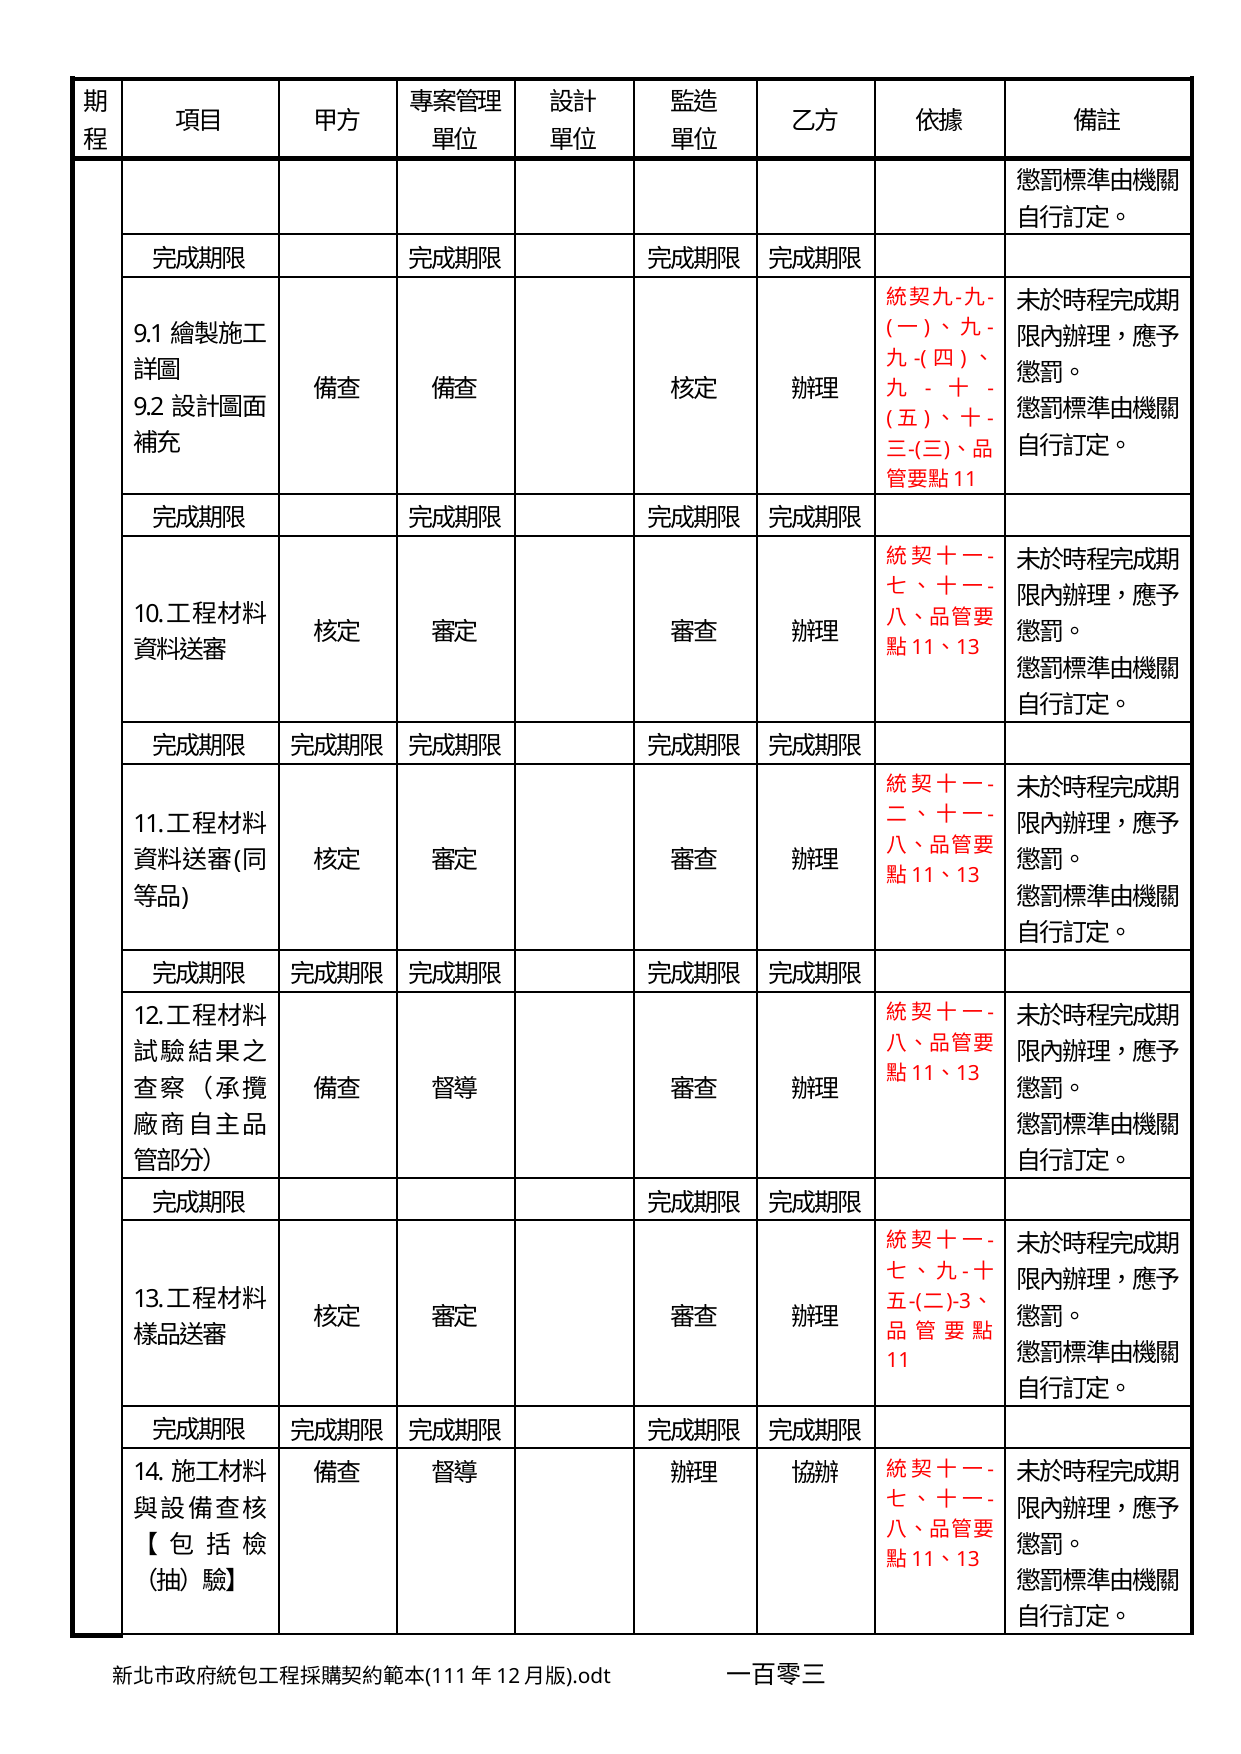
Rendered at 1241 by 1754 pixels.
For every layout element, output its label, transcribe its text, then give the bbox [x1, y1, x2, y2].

table_cell [1006, 495, 1190, 534]
table_cell 完成期限 [123, 1179, 278, 1219]
table_cell 完成期限 [758, 723, 874, 763]
table_cell [876, 495, 1004, 534]
table_cell [123, 161, 278, 233]
table_header 專案管理單位 [398, 81, 514, 156]
table_cell 辦理 [758, 765, 874, 949]
table_header 依據 [876, 81, 1004, 156]
table_cell 未於時程完成期限內辦理，應予懲罰。 懲罰標準由機關自行訂定。 [1006, 278, 1190, 492]
table_cell [635, 161, 756, 233]
table_header 乙方 [758, 81, 874, 156]
table_cell 備查 [280, 993, 396, 1177]
table_cell 審定 [398, 1221, 514, 1405]
table_cell 完成期限 [398, 235, 514, 276]
table_cell 未於時程完成期限內辦理，應予懲罰。 懲罰標準由機關自行訂定。 [1006, 1221, 1190, 1405]
table_cell [1006, 1179, 1190, 1219]
table_cell 完成期限 [635, 495, 756, 534]
table_cell 統契十一-二、十一-八、品管要點11、13 [876, 765, 1004, 949]
table_cell [398, 1179, 514, 1219]
table_cell [516, 278, 633, 492]
table_cell [516, 1221, 633, 1405]
table_cell 未於時程完成期限內辦理，應予懲罰。 懲罰標準由機關自行訂定。 [1006, 993, 1190, 1177]
table_cell 懲罰標準由機關自行訂定。 [1006, 161, 1190, 233]
table_cell 完成期限 [123, 951, 278, 991]
table_cell 完成期限 [758, 1179, 874, 1219]
table_cell [280, 235, 396, 276]
table_cell 12.工程材料試驗結果之查察（承攬廠商自主品管部分） [123, 993, 278, 1177]
table_cell [876, 1179, 1004, 1219]
table_cell [516, 235, 633, 276]
table_cell 審查 [635, 765, 756, 949]
table_cell 完成期限 [398, 951, 514, 991]
table_cell [516, 1449, 633, 1633]
table_cell 備查 [398, 278, 514, 492]
table_cell [876, 235, 1004, 276]
table_cell 完成期限 [758, 495, 874, 534]
table_cell [516, 993, 633, 1177]
table_cell [516, 951, 633, 991]
table_cell 督導 [398, 993, 514, 1177]
table_cell 審定 [398, 765, 514, 949]
table_header 甲方 [280, 81, 396, 156]
table_cell [280, 495, 396, 534]
table_cell 辦理 [758, 1221, 874, 1405]
table_cell 督導 [398, 1449, 514, 1633]
table_cell [876, 723, 1004, 763]
table_cell 核定 [280, 765, 396, 949]
table_cell 完成期限 [635, 723, 756, 763]
table_cell 完成期限 [758, 1407, 874, 1447]
table_cell 完成期限 [398, 723, 514, 763]
table_cell [1006, 951, 1190, 991]
table_cell 未於時程完成期限內辦理，應予懲罰。 懲罰標準由機關自行訂定。 [1006, 765, 1190, 949]
table_cell 協辦 [758, 1449, 874, 1633]
table_cell 完成期限 [280, 723, 396, 763]
table_cell [876, 161, 1004, 233]
table_cell 審查 [635, 993, 756, 1177]
table_cell 完成期限 [123, 723, 278, 763]
table_cell [516, 765, 633, 949]
table_cell [758, 161, 874, 233]
table_cell 備查 [280, 1449, 396, 1633]
table_cell 統契十一-七、九-十五-(二)-3、品管要點11 [876, 1221, 1004, 1405]
table_cell 完成期限 [123, 1407, 278, 1447]
table_cell [1006, 1407, 1190, 1447]
table_cell 完成期限 [635, 1407, 756, 1447]
table_cell 辦理 [758, 993, 874, 1177]
table_header 監造 單位 [635, 81, 756, 156]
table_cell 統契十一-八、品管要點11、13 [876, 993, 1004, 1177]
table_cell 統契十一-七、十一-八、品管要點11、13 [876, 537, 1004, 721]
table_cell 統契十一-七、十一-八、品管要點11、13 [876, 1449, 1004, 1633]
table_cell [516, 537, 633, 721]
table_cell 完成期限 [758, 235, 874, 276]
table_cell 完成期限 [280, 1407, 396, 1447]
table_cell [1006, 235, 1190, 276]
table_cell [398, 161, 514, 233]
table_cell [280, 161, 396, 233]
table_cell 完成期限 [280, 951, 396, 991]
table_cell 審定 [398, 537, 514, 721]
table_cell 辦理 [635, 1449, 756, 1633]
table_header 備註 [1006, 81, 1190, 156]
table_cell 未於時程完成期限內辦理，應予懲罰。 懲罰標準由機關自行訂定。 [1006, 1449, 1190, 1633]
table_cell [516, 723, 633, 763]
table_cell [516, 161, 633, 233]
table_cell 10.工程材料資料送審 [123, 537, 278, 721]
table_cell 完成期限 [398, 1407, 514, 1447]
table_cell 辦理 [758, 278, 874, 492]
table_header 設計 單位 [516, 81, 633, 156]
table_cell 14. 施工材料與設備查核【包括檢（抽）驗】 [123, 1449, 278, 1633]
table_cell [876, 1407, 1004, 1447]
table_cell 審查 [635, 537, 756, 721]
table_cell 核定 [635, 278, 756, 492]
table_cell [280, 1179, 396, 1219]
table_cell 11.工程材料資料送審(同等品) [123, 765, 278, 949]
table_cell 備查 [280, 278, 396, 492]
table_cell 完成期限 [123, 495, 278, 534]
table_cell [516, 495, 633, 534]
table_cell 完成期限 [635, 951, 756, 991]
table_cell [876, 951, 1004, 991]
table_cell 審查 [635, 1221, 756, 1405]
table_header 期程 [75, 81, 121, 156]
table_cell 核定 [280, 1221, 396, 1405]
table_cell 完成期限 [635, 1179, 756, 1219]
table_cell 完成期限 [398, 495, 514, 534]
table_cell 完成期限 [123, 235, 278, 276]
table_header 項目 [123, 81, 278, 156]
table_cell 完成期限 [758, 951, 874, 991]
table_cell 統契九-九-(一)、九-九-(四)、九-十-(五)、十-三-(三)、品管要點11 [876, 278, 1004, 492]
table_cell 13.工程材料樣品送審 [123, 1221, 278, 1405]
table_cell 完成期限 [635, 235, 756, 276]
table_cell [1006, 723, 1190, 763]
table_cell 9.1繪製施工詳圖 9.2 設計圖面補充 [123, 278, 278, 492]
table_cell 核定 [280, 537, 396, 721]
table_cell 未於時程完成期限內辦理，應予懲罰。 懲罰標準由機關自行訂定。 [1006, 537, 1190, 721]
table_cell 辦理 [758, 537, 874, 721]
table_cell [516, 1407, 633, 1447]
table_cell [516, 1179, 633, 1219]
